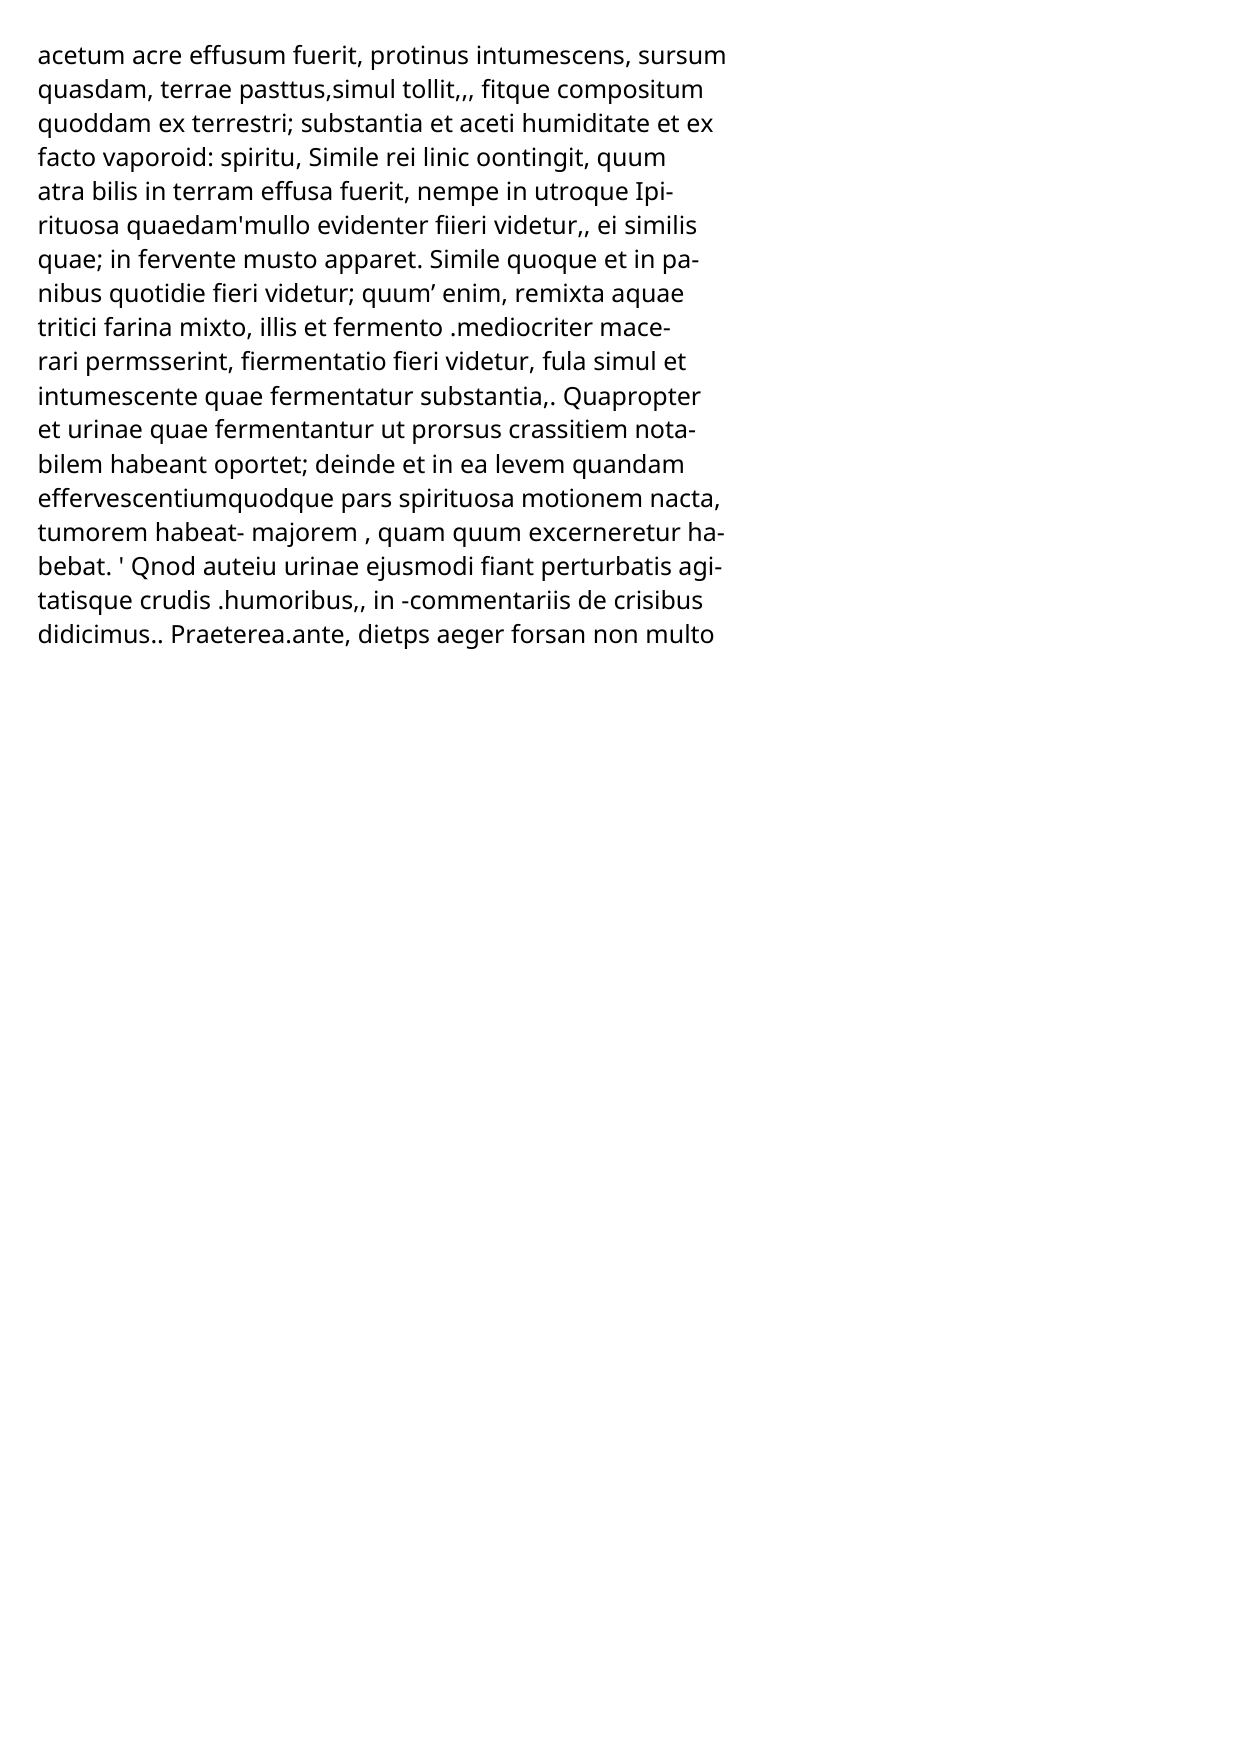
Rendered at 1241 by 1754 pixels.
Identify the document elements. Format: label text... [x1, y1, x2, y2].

text acetum acre effusum fuerit, protinus intumescens, sursum quasdam, terrae pasttus,simul tollit,,, fitque compositum quoddam ex terrestri; substantia et aceti humiditate et ex facto vaporoid: spiritu, Simile rei linic oontingit, quum atra bilis in terram effusa fuerit, nempe in utroque Ipi- rituosa quaedam'mullo evidenter fiieri videtur,, ei similis quae; in fervente musto apparet. Simile quoque et in pa- nibus quotidie fieri videtur; quum’ enim, remixta aquae tritici farina mixto, illis et fermento .mediocriter mace- rari permsserint, fiermentatio fieri videtur, fula simul et intumescente quae fermentatur substantia,. Quapropter et urinae quae fermentantur ut prorsus crassitiem nota- bilem habeant oportet; deinde et in ea levem quandam effervescentiumquodque pars spirituosa motionem nacta, tumorem habeat- majorem , quam quum excerneretur ha- bebat. ' Qnod auteiu urinae ejusmodi fiant perturbatis agi- tatisque crudis .humoribus,, in -commentariis de crisibus didicimus.. Praeterea.ante, dietps aeger forsan non multo [37, 37, 1203, 651]
